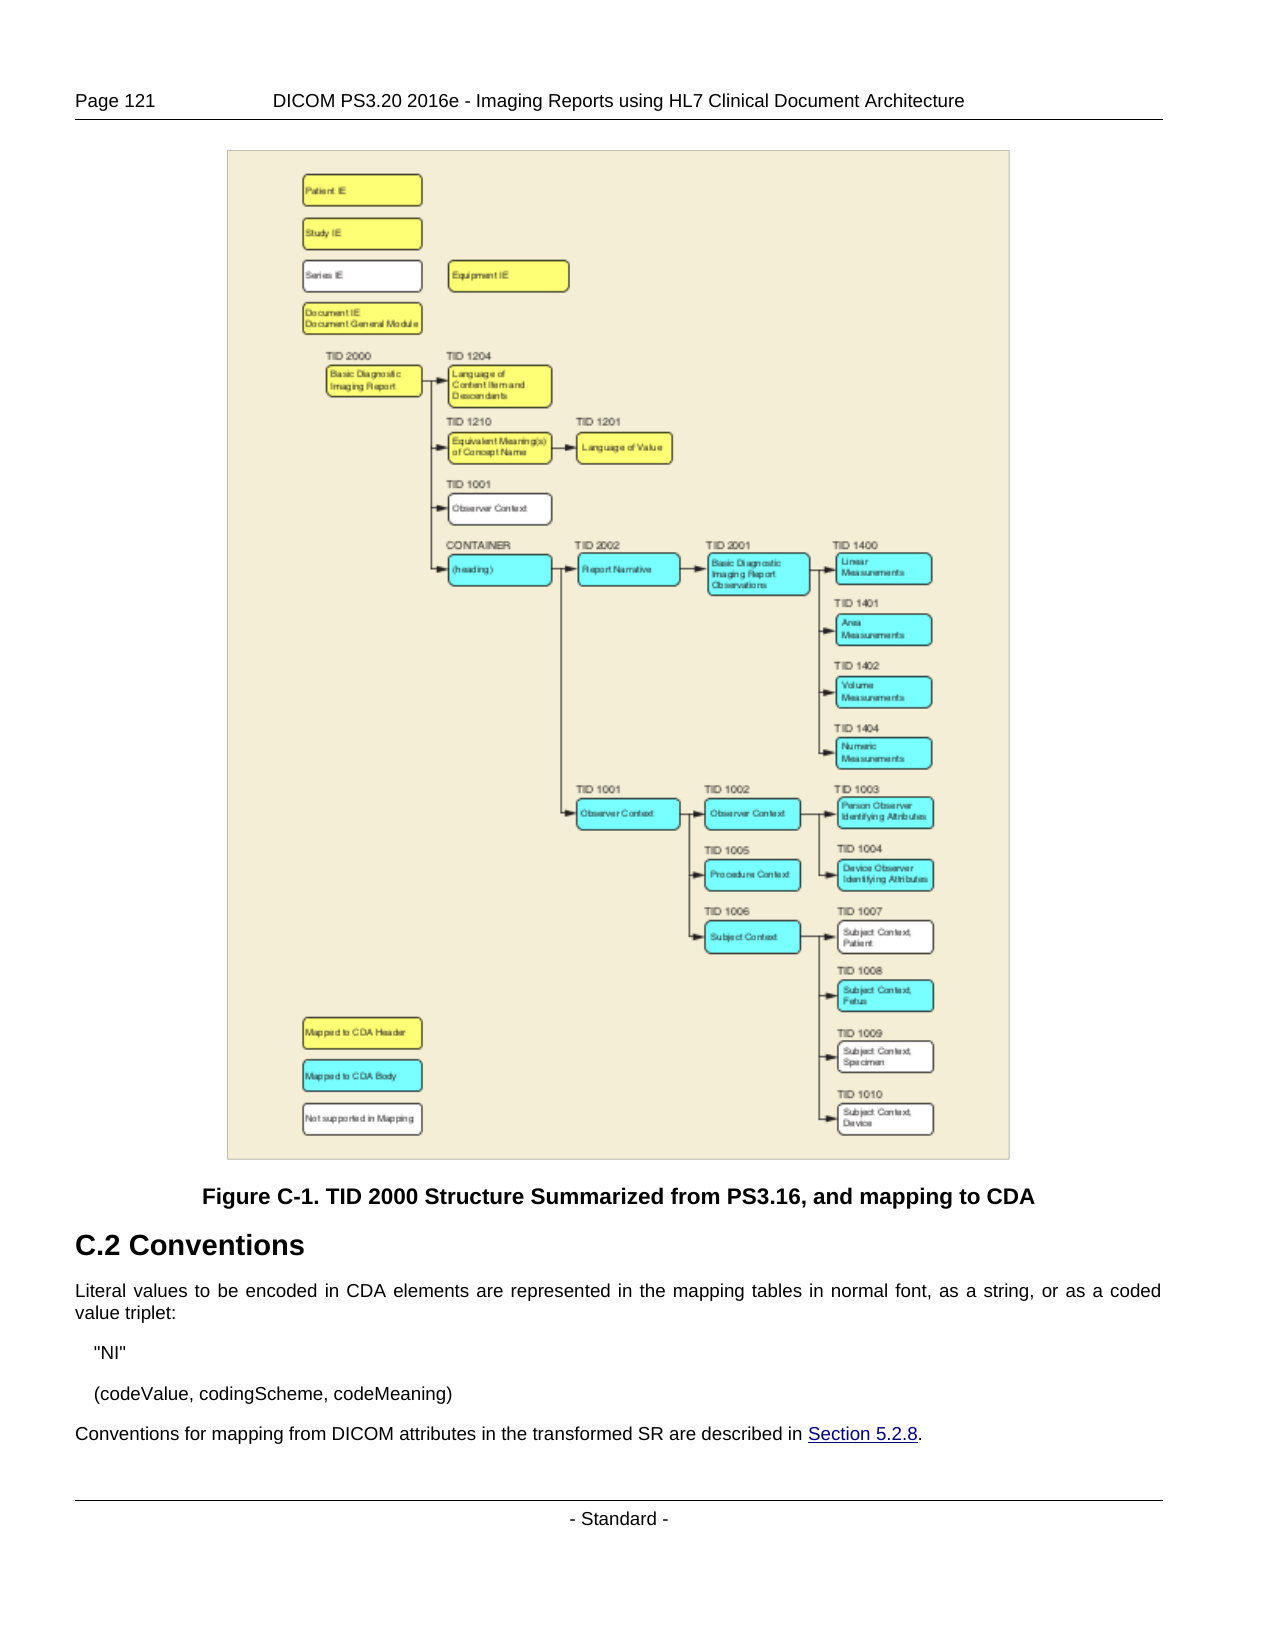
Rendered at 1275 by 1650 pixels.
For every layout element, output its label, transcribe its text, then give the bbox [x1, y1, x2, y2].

text Literal values to be encoded in CDA elements are represented in the mapping tables in normal font, as a string, or as a coded value triplet: [75, 1280, 1162, 1323]
text Conventions for mapping from DICOM attributes in the transformed SR are described in Section 5.2.8. [75, 1423, 1162, 1444]
picture [226, 150, 1011, 1161]
text "NI" [94, 1342, 1162, 1364]
text (codeValue, codingScheme, codeMeaning) [94, 1382, 1162, 1404]
text C.2 Conventions [75, 1228, 1162, 1261]
text Figure C-1. TID 2000 Structure Summarized from PS3.16, and mapping to CDA [75, 1183, 1162, 1209]
